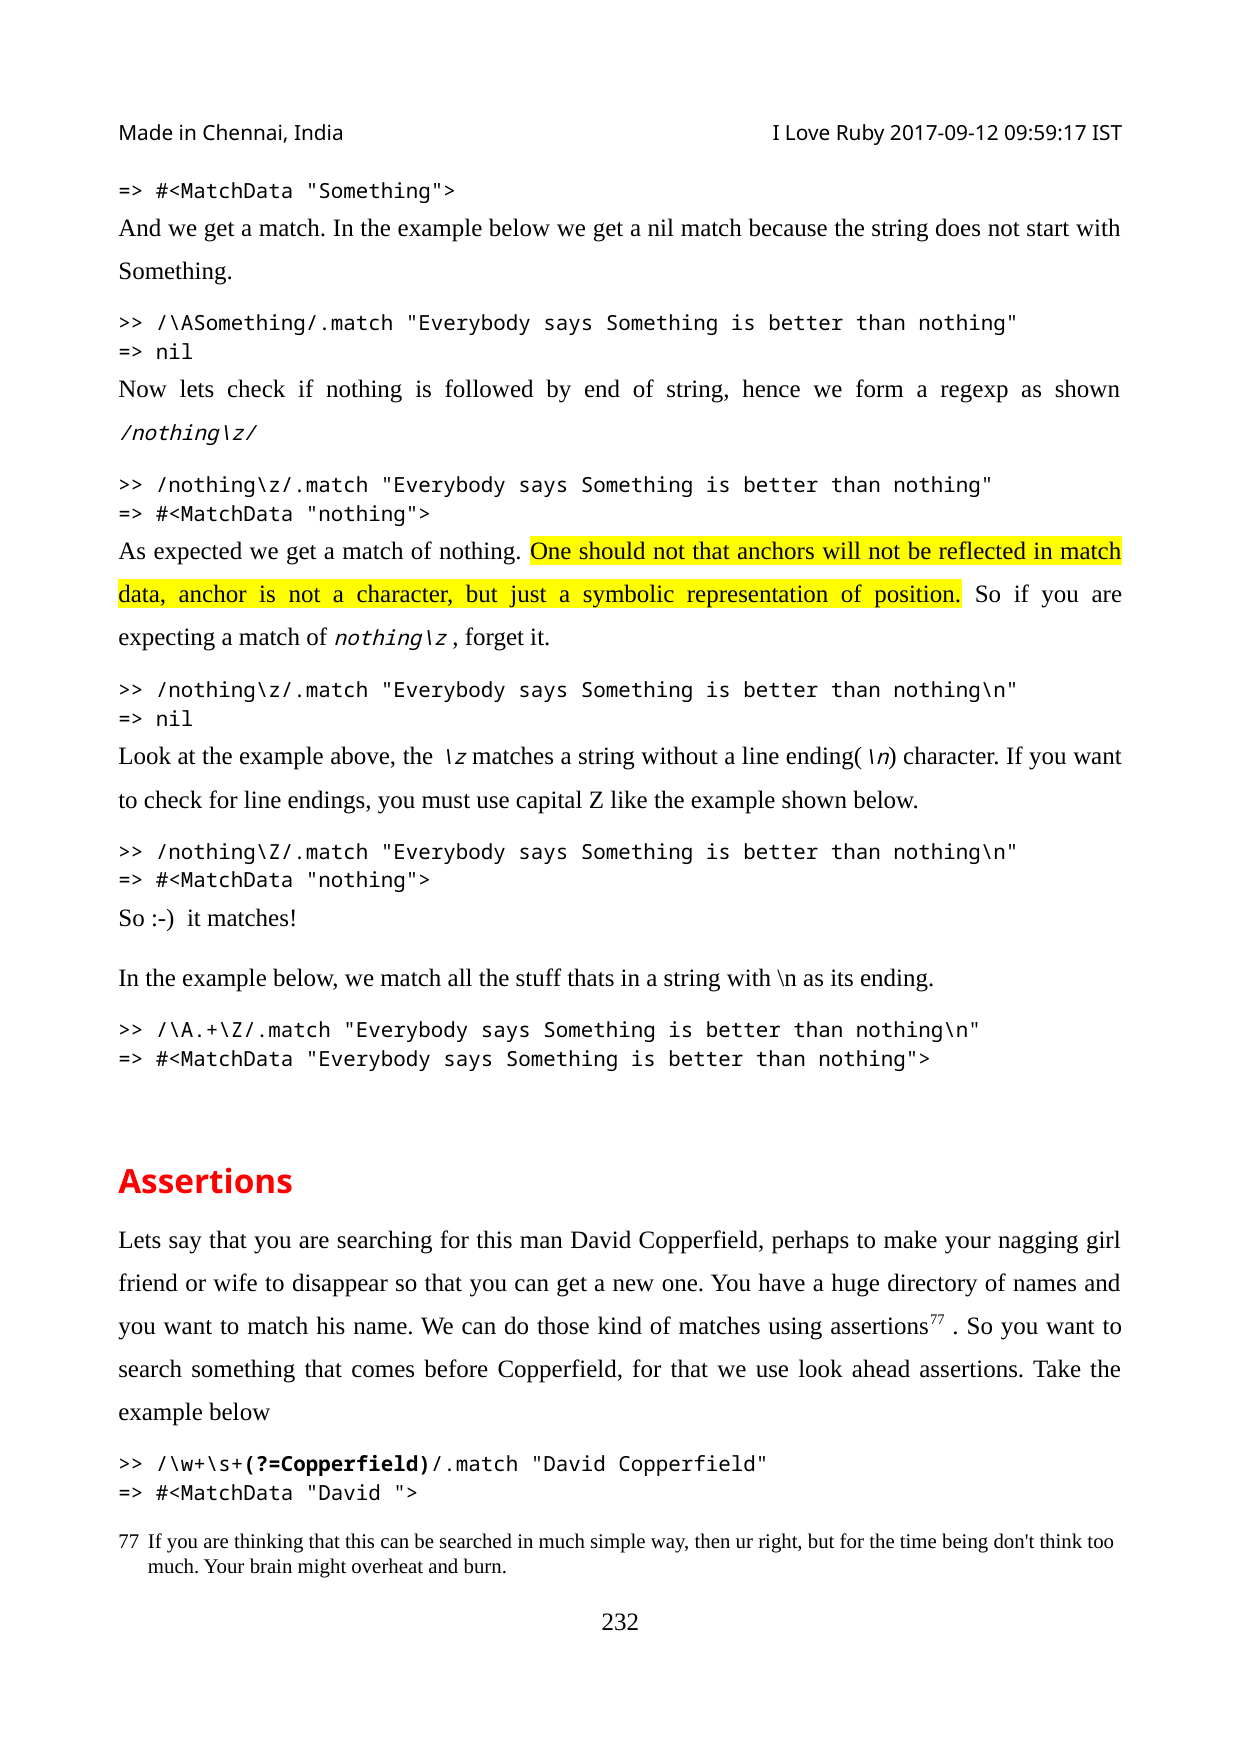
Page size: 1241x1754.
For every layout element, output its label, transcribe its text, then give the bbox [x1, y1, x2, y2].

text As expected we get a match of nothing. One should not that anchors will not be reflected in match data, anchor is not a character, but just a symbolic representation of position. So if you are expecting a match of nothing\z , forget it. [118, 536, 1122, 652]
text >> /\w+\s+(?=Copperfield)/.match "David Copperfield" [118, 1449, 1122, 1478]
text => nil [118, 704, 1122, 732]
text Now lets check if nothing is followed by end of string, hence we form a regexp as shown /nothing\z/ [118, 374, 1122, 447]
text => #<MatchData "nothing"> [118, 865, 1122, 894]
text >> /nothing\Z/.match "Everybody says Something is better than nothing\n" [118, 837, 1122, 865]
subtitle Assertions [118, 1158, 1122, 1203]
text >> /\A.+\Z/.match "Everybody says Something is better than nothing\n" [118, 1015, 1122, 1044]
text >> /nothing\z/.match "Everybody says Something is better than nothing\n" [118, 675, 1122, 704]
text Look at the example above, the \z matches a string without a line ending(\n) character. If you want to check for line endings, you must use capital Z like the example shown below. [118, 741, 1122, 814]
text => #<MatchData "Everybody says Something is better than nothing"> [118, 1044, 1122, 1072]
text So :-) it matches! [118, 903, 1122, 931]
text If you are thinking that this can be searched in much simple way, then ur right, but for the time being don't think too much. Your brain might overheat and burn. [118, 1529, 1122, 1578]
text => nil [118, 337, 1122, 365]
text => #<MatchData "David "> [118, 1478, 1122, 1506]
text => #<MatchData "Something"> [118, 176, 1122, 204]
text Lets say that you are searching for this man David Copperfield, perhaps to make your nagging girl friend or wife to disappear so that you can get a new one. You have a huge directory of names and you want to match his name. We can do those kind of matches using assertions . So you want to search something that comes before Copperfield, for that we use look ahead assertions. Take the example below [118, 1225, 1122, 1426]
text In the example below, we match all the stuff thats in a string with \n as its ending. [118, 963, 1122, 992]
text >> /nothing\z/.match "Everybody says Something is better than nothing" [118, 470, 1122, 499]
text And we get a match. In the example below we get a nil match because the string does not start with Something. [118, 213, 1122, 285]
text => #<MatchData "nothing"> [118, 499, 1122, 527]
text >> /\ASomething/.match "Everybody says Something is better than nothing" [118, 308, 1122, 337]
